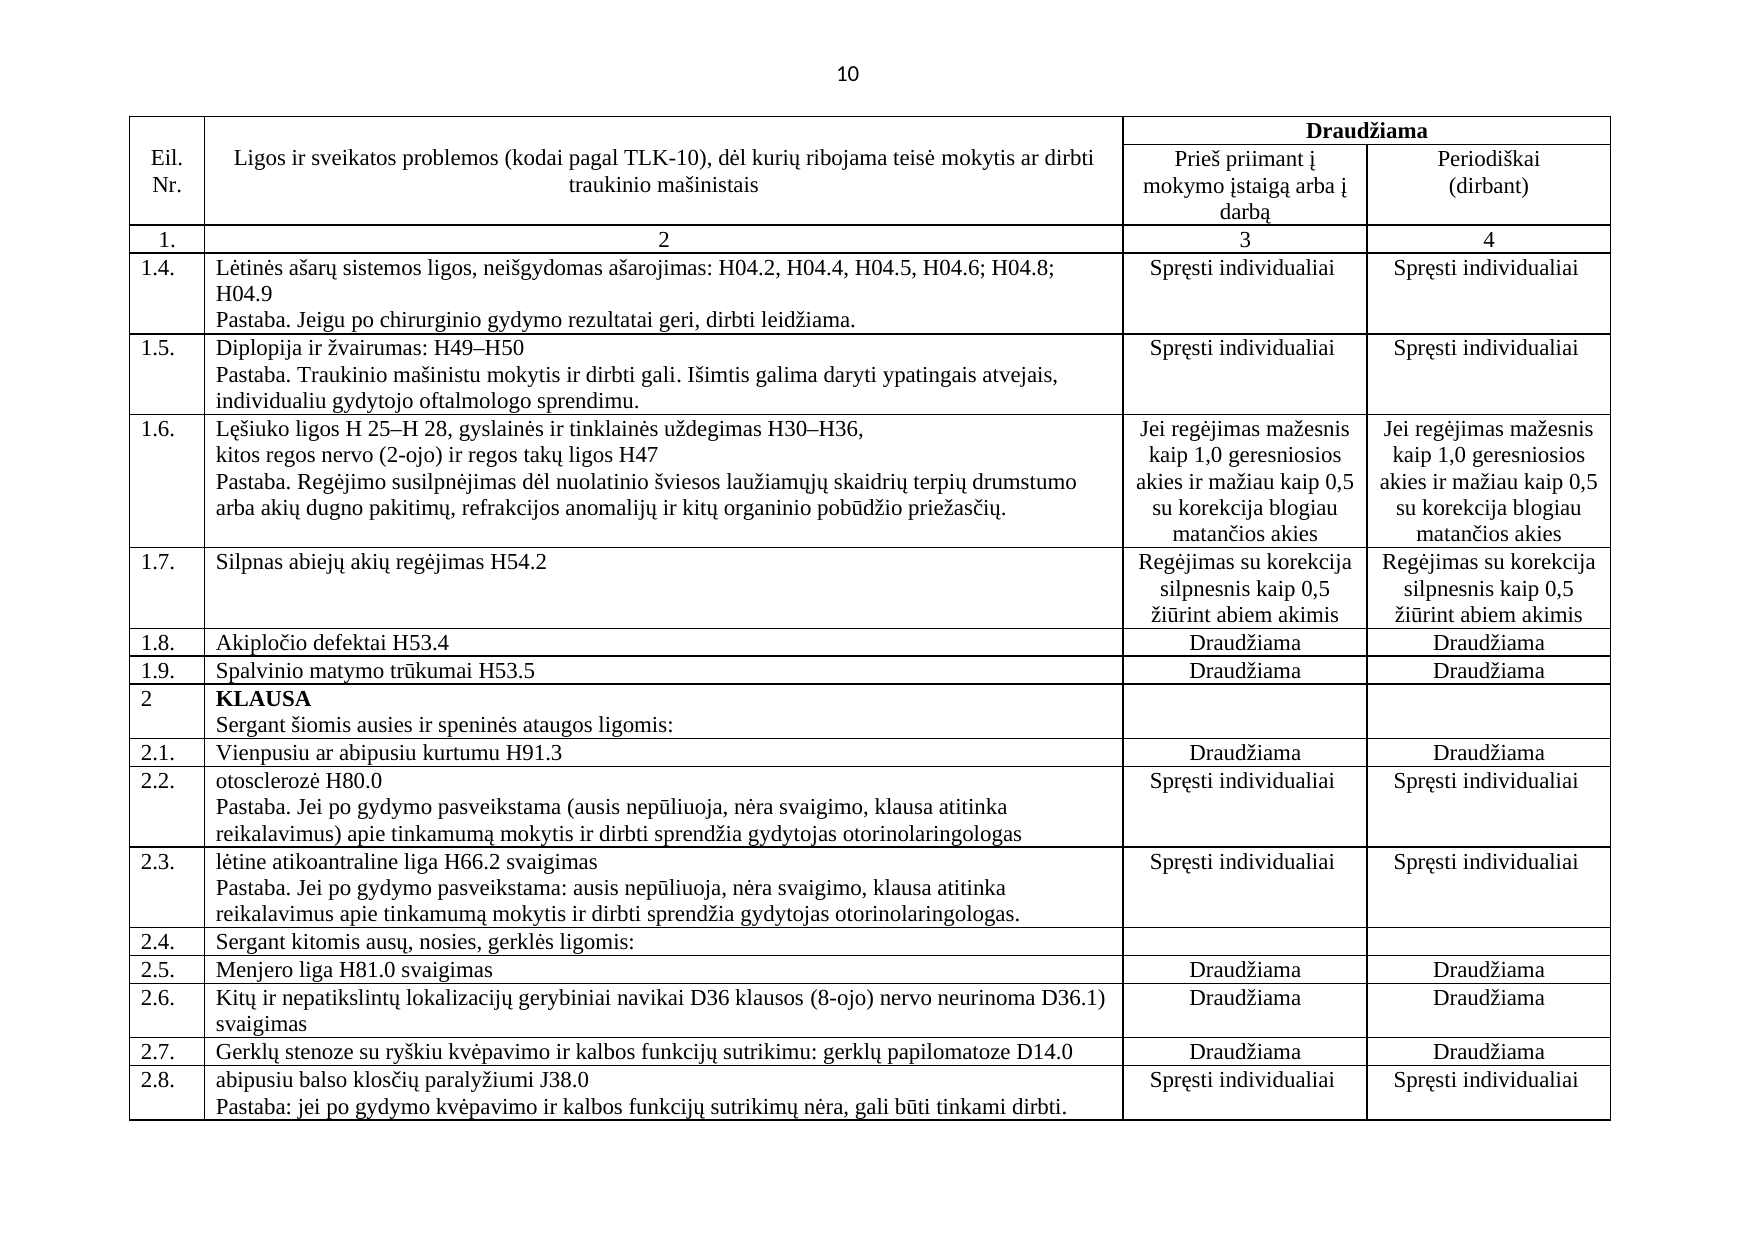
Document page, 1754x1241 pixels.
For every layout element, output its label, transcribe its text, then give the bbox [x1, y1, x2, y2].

table_cell Prieš priimant į mokymo įstaigą arba į darbą [1124, 145, 1366, 224]
table_cell 2.8. [130, 1066, 204, 1119]
table_cell 2.4. [130, 928, 204, 955]
table_cell [1368, 928, 1610, 955]
table_cell Draudžiama [1124, 956, 1366, 983]
table_cell Akipločio defektai H53.4 [205, 629, 1122, 655]
table_cell Gerklų stenoze su ryškiu kvėpavimo ir kalbos funkcijų sutrikimu: gerklų papilomatoze D14.0 [205, 1038, 1122, 1065]
table_cell Spręsti individualiai [1124, 254, 1366, 333]
table_cell Spręsti individualiai [1124, 848, 1366, 927]
table_cell 3 [1124, 226, 1366, 252]
table_cell Spręsti individualiai [1368, 254, 1610, 333]
table_cell Spręsti individualiai [1368, 335, 1610, 413]
table_cell Draudžiama [1368, 739, 1610, 766]
table_cell Spręsti individualiai [1368, 1066, 1610, 1119]
table_cell Draudžiama [1368, 1038, 1610, 1065]
table_cell lėtine atikoantraline liga H66.2 svaigimas Pastaba. Jei po gydymo pasveikstama: ausis nepūliuoja, nėra svaigimo, klausa atitinka reikalavimus apie tinkamumą mokytis ir dirbti sprendžia gydytojas otorinolaringologas. [205, 848, 1122, 927]
table_cell Spręsti individualiai [1368, 848, 1610, 927]
table_cell Draudžiama [1124, 739, 1366, 766]
table_cell 4 [1368, 226, 1610, 252]
table_cell Regėjimas su korekcija silpnesnis kaip 0,5 žiūrint abiem akimis [1368, 548, 1610, 627]
table_cell [1368, 685, 1610, 738]
table_cell 2.7. [130, 1038, 204, 1065]
table_cell Draudžiama [1124, 984, 1366, 1037]
table_cell Draudžiama [1368, 629, 1610, 655]
table_cell Silpnas abiejų akių regėjimas H54.2 [205, 548, 1122, 627]
table_cell 1. [130, 226, 204, 252]
table_header Draudžiama [1124, 117, 1610, 144]
table_cell Jei regėjimas mažesnis kaip 1,0 geresniosios akies ir mažiau kaip 0,5 su korekcija blogiau matančios akies [1368, 415, 1610, 547]
table_cell Draudžiama [1368, 956, 1610, 983]
table_cell Menjero liga H81.0 svaigimas [205, 956, 1122, 983]
table_cell Spalvinio matymo trūkumai H53.5 [205, 657, 1122, 683]
table_cell 1.4. [130, 254, 204, 333]
table_header Ligos ir sveikatos problemos (kodai pagal TLK-10), dėl kurių ribojama teisė mokytis ar dirbti traukinio mašinistais [205, 117, 1122, 224]
table_cell Periodiškai (dirbant) [1368, 145, 1610, 224]
table_cell Spręsti individualiai [1368, 767, 1610, 846]
table_cell Diplopija ir žvairumas: H49–H50 Pastaba. Traukinio mašinistu mokytis ir dirbti gali. Išimtis galima daryti ypatingais atvejais, individualiu gydytojo oftalmologo sprendimu. [205, 335, 1122, 413]
table_cell 1.9. [130, 657, 204, 683]
table_cell 2.6. [130, 984, 204, 1037]
table_cell 2.2. [130, 767, 204, 846]
table_cell 1.8. [130, 629, 204, 655]
table_cell Spręsti individualiai [1124, 335, 1366, 413]
table_cell Spręsti individualiai [1124, 1066, 1366, 1119]
table_cell 2.1. [130, 739, 204, 766]
table_cell otosclerozė H80.0 Pastaba. Jei po gydymo pasveikstama (ausis nepūliuoja, nėra svaigimo, klausa atitinka reikalavimus) apie tinkamumą mokytis ir dirbti sprendžia gydytojas otorinolaringologas [205, 767, 1122, 846]
table_cell Lėtinės ašarų sistemos ligos, neišgydomas ašarojimas: H04.2, H04.4, H04.5, H04.6; H04.8; H04.9 Pastaba. Jeigu po chirurginio gydymo rezultatai geri, dirbti leidžiama. [205, 254, 1122, 333]
table_cell 2 [205, 226, 1122, 252]
table_cell Draudžiama [1124, 1038, 1366, 1065]
table_cell Draudžiama [1124, 629, 1366, 655]
table_cell Spręsti individualiai [1124, 767, 1366, 846]
table_cell Regėjimas su korekcija silpnesnis kaip 0,5 žiūrint abiem akimis [1124, 548, 1366, 627]
table_cell KLAUSA Sergant šiomis ausies ir speninės ataugos ligomis: [205, 685, 1122, 738]
table_cell Jei regėjimas mažesnis kaip 1,0 geresniosios akies ir mažiau kaip 0,5 su korekcija blogiau matančios akies [1124, 415, 1366, 547]
table_cell Lęšiuko ligos H 25–H 28, gyslainės ir tinklainės uždegimas H30–H36, kitos regos nervo (2-ojo) ir regos takų ligos H47 Pastaba. Regėjimo susilpnėjimas dėl nuolatinio šviesos laužiamųjų skaidrių terpių drumstumo arba akių dugno pakitimų, refrakcijos anomalijų ir kitų organinio pobūdžio priežasčių. [205, 415, 1122, 547]
table_cell Sergant kitomis ausų, nosies, gerklės ligomis: [205, 928, 1122, 955]
table_cell 1.6. [130, 415, 204, 547]
table_cell 1.7. [130, 548, 204, 627]
table_header Eil. Nr. [130, 117, 204, 224]
table_cell Vienpusiu ar abipusiu kurtumu H91.3 [205, 739, 1122, 766]
table_cell Draudžiama [1368, 657, 1610, 683]
table_cell Draudžiama [1368, 984, 1610, 1037]
table_cell 2.3. [130, 848, 204, 927]
table_cell 2.5. [130, 956, 204, 983]
table_cell Kitų ir nepatikslintų lokalizacijų gerybiniai navikai D36 klausos (8-ojo) nervo neurinoma D36.1) svaigimas [205, 984, 1122, 1037]
table_cell abipusiu balso klosčių paralyžiumi J38.0 Pastaba: jei po gydymo kvėpavimo ir kalbos funkcijų sutrikimų nėra, gali būti tinkami dirbti. [205, 1066, 1122, 1119]
table_cell 2 [130, 685, 204, 738]
table_cell 1.5. [130, 335, 204, 413]
table_cell [1124, 928, 1366, 955]
table_cell Draudžiama [1124, 657, 1366, 683]
table_cell [1124, 685, 1366, 738]
